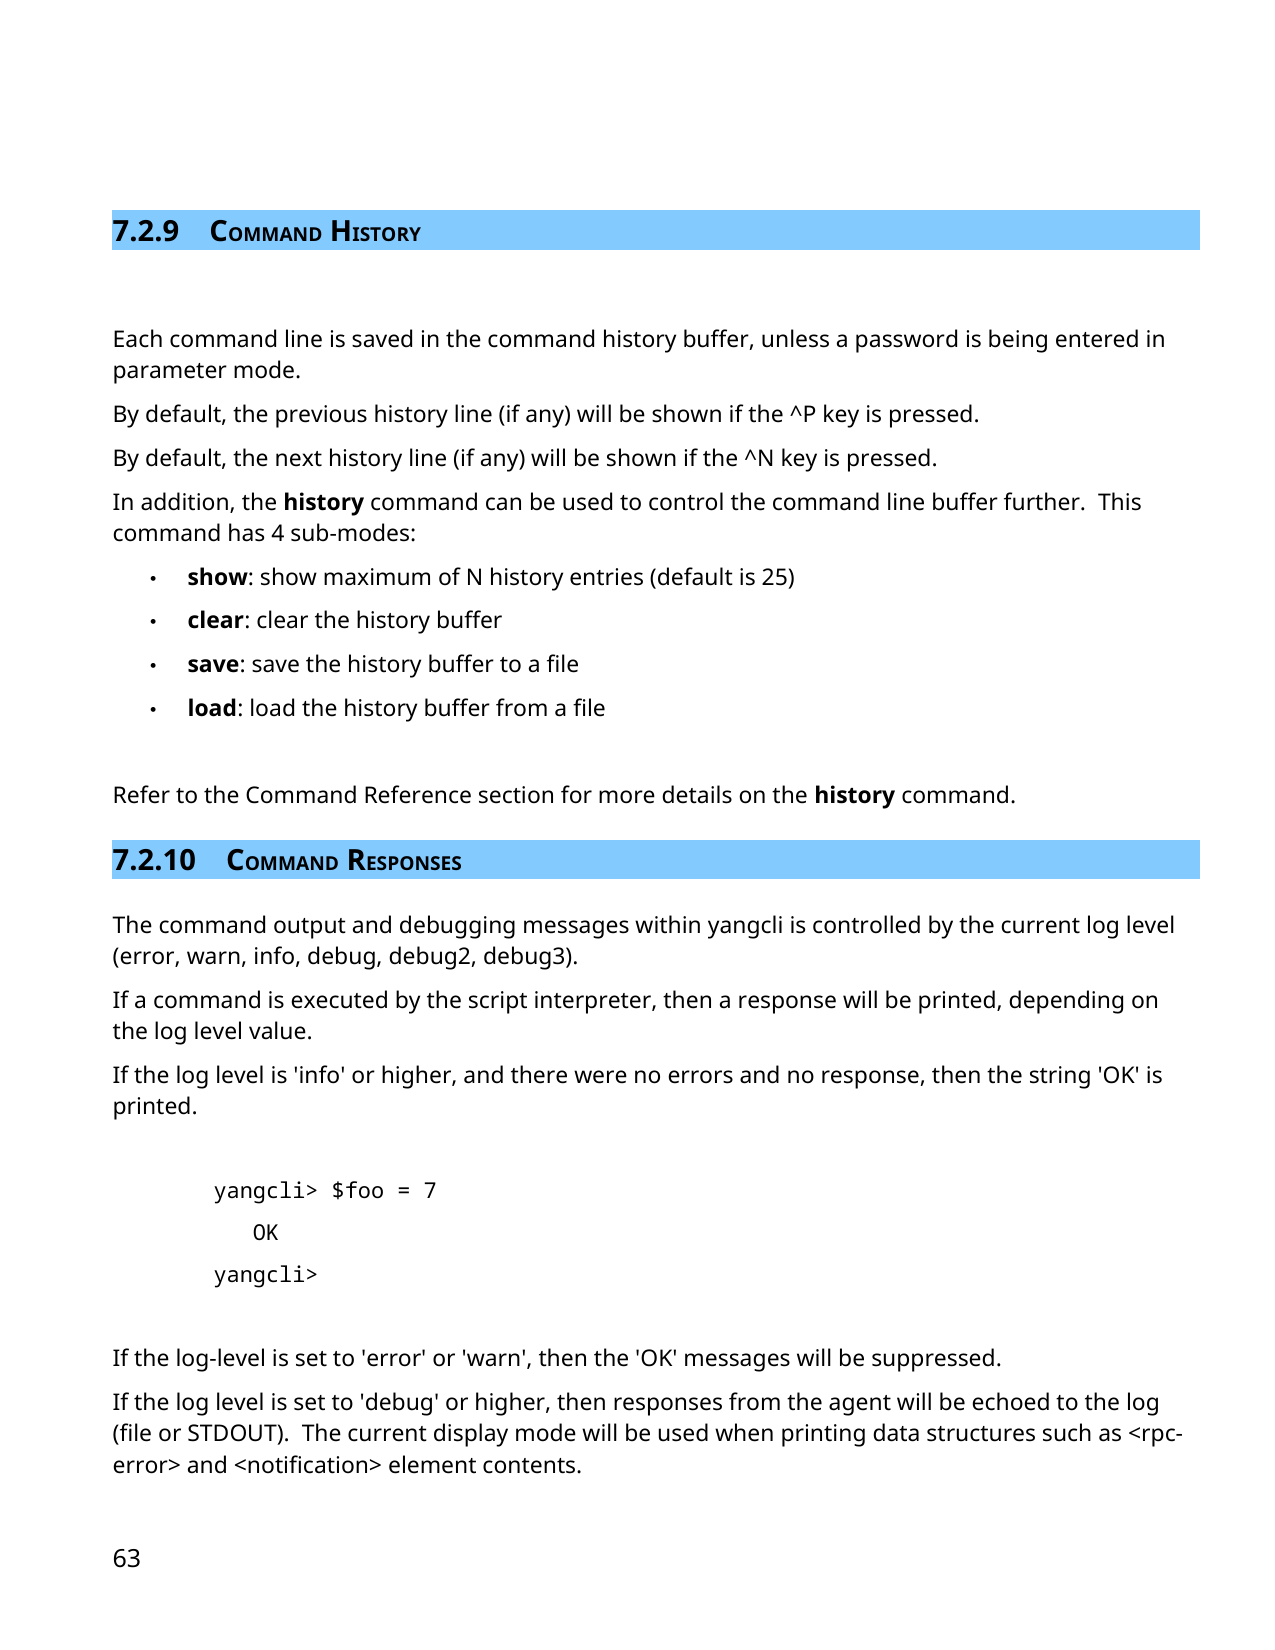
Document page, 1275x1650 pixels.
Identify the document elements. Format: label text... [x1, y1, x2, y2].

text If the log level is set to 'debug' or higher, then responses from the agent will be echoed to the log (file or STDOUT). The current display mode will be used when printing data structures such as <rpc-error> and <notification> element contents. [112, 1386, 1200, 1480]
text yangcli> $foo = 7 [139, 1175, 1200, 1205]
text yangcli> [139, 1259, 1200, 1289]
list save: save the history buffer to a file [150, 648, 1200, 679]
text OK [139, 1217, 1200, 1247]
text Each command line is saved in the command history buffer, unless a password is being entered in parameter mode. [112, 323, 1200, 386]
subtitle Command Responses [112, 840, 1200, 879]
list load: load the history buffer from a file [150, 692, 1200, 723]
text By default, the next history line (if any) will be shown if the ^N key is pressed. [112, 442, 1200, 473]
list clear: clear the history buffer [150, 604, 1200, 636]
list show: show maximum of N history entries (default is 25) [150, 561, 1200, 592]
text In addition, the history command can be used to control the command line buffer further. This command has 4 sub-modes: [112, 486, 1200, 548]
text By default, the previous history line (if any) will be shown if the ^P key is pressed. [112, 398, 1200, 429]
text Refer to the Command Reference section for more details on the history command. [112, 779, 1200, 811]
text If the log level is 'info' or higher, and there were no errors and no response, then the string 'OK' is printed. [112, 1058, 1200, 1121]
text If a command is executed by the script interpreter, then a response will be printed, depending on the log level value. [112, 983, 1200, 1046]
text The command output and debugging messages within yangcli is controlled by the current log level (error, warn, info, debug, debug2, debug3). [112, 908, 1200, 971]
subtitle Command History [112, 210, 1200, 250]
text If the log-level is set to 'error' or 'warn', then the 'OK' messages will be suppressed. [112, 1342, 1200, 1374]
